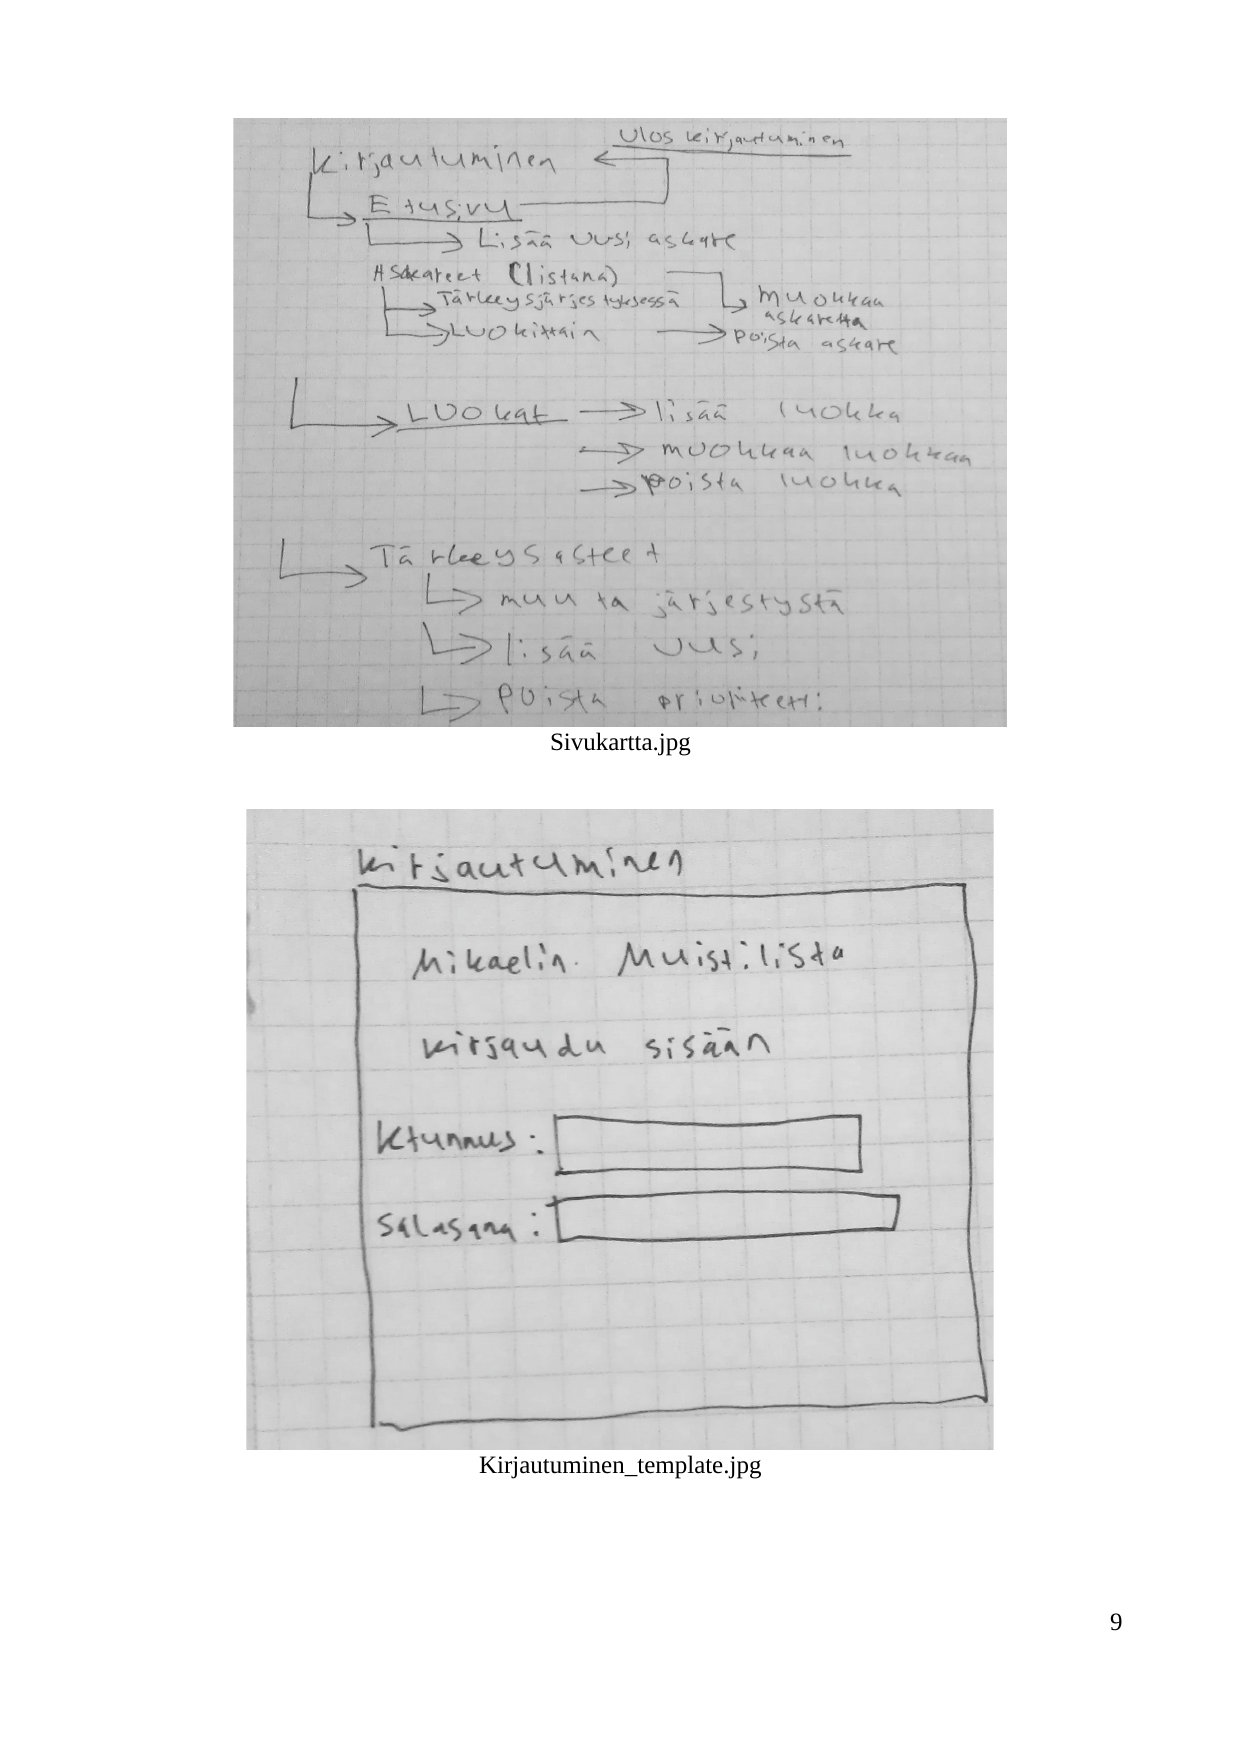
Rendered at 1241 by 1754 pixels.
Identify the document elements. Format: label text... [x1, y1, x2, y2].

text Sivukartta.jpg [118, 727, 1122, 756]
picture [246, 809, 994, 1450]
picture [233, 118, 1007, 727]
text Kirjautuminen_template.jpg [118, 1450, 1122, 1479]
